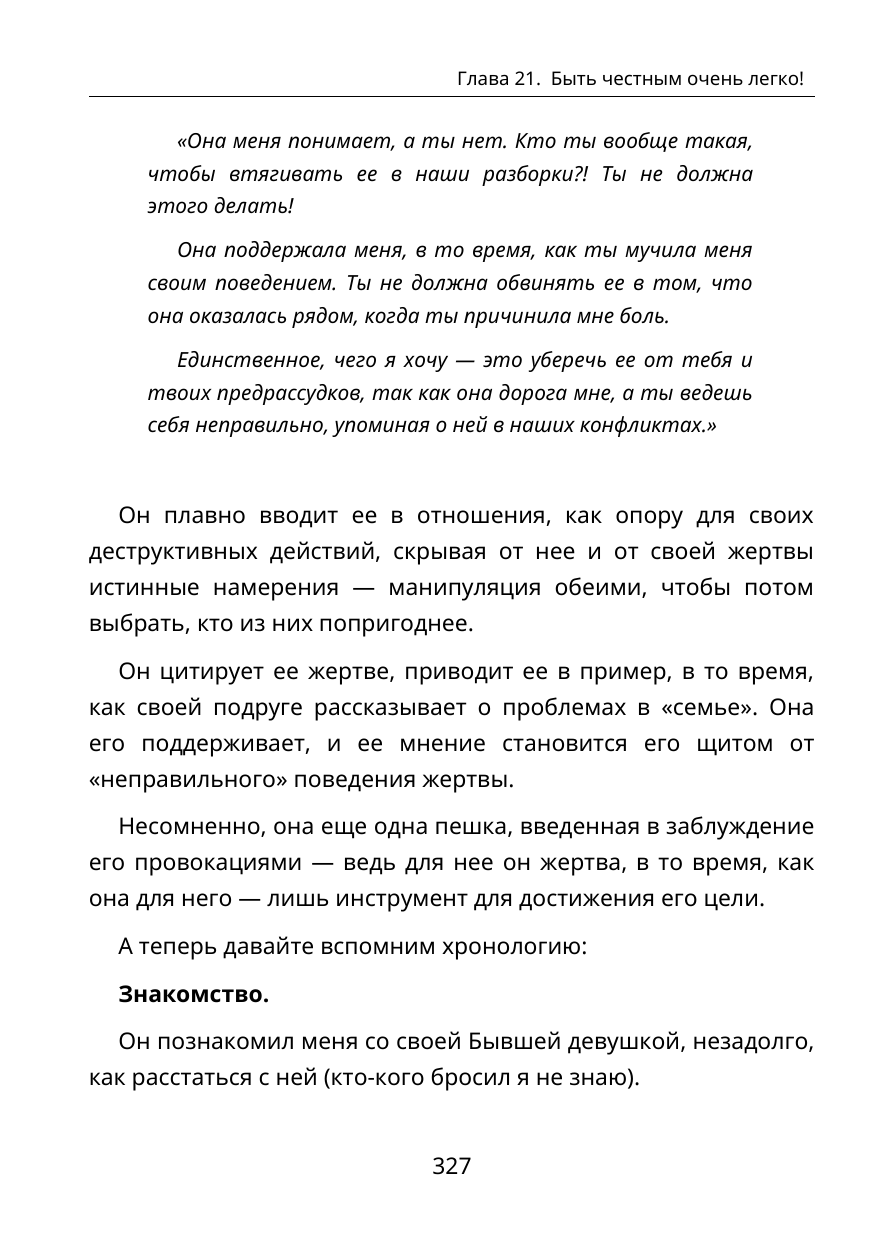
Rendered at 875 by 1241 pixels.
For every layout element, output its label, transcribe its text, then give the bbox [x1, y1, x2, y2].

text Он плавно вводит ее в отношения, как опору для своих деструктивных действий, скрывая от нее и от своей жертвы истинные намерения — манипуляция обеими, чтобы потом выбрать, кто из них попригоднее. [88, 499, 815, 638]
text Единственное, чего я хочу — это уберечь ее от тебя и твоих предрассудков, так как она дорога мне, а ты ведешь себя неправильно, упоминая о ней в наших конфликтах.» [147, 345, 756, 439]
text «Она меня понимает, а ты нет. Кто ты вообще такая, чтобы втягивать ее в наши разборки?! Ты не должна этого делать! [147, 126, 756, 220]
text Несомненно, она еще одна пешка, введенная в заблуждение его провокациями — ведь для нее он жертва, в то время, как она для него — лишь инструмент для достижения его цели. [88, 810, 815, 913]
text Знакомство. [88, 977, 815, 1009]
text А теперь давайте вспомним хронологию: [88, 930, 815, 961]
text Она поддержала меня, в то время, как ты мучила меня своим поведением. Ты не должна обвинять ее в том, что она оказалась рядом, когда ты причинила мне боль. [147, 236, 756, 329]
text Он цитирует ее жертве, приводит ее в пример, в то время, как своей подруге рассказывает о проблемах в «семье». Она его поддерживает, и ее мнение становится его щитом от «неправильного» поведения жертвы. [88, 655, 815, 794]
text Он познакомил меня со своей Бывшей девушкой, незадолго, как расстаться с ней (кто-кого бросил я не знаю). [88, 1025, 815, 1092]
